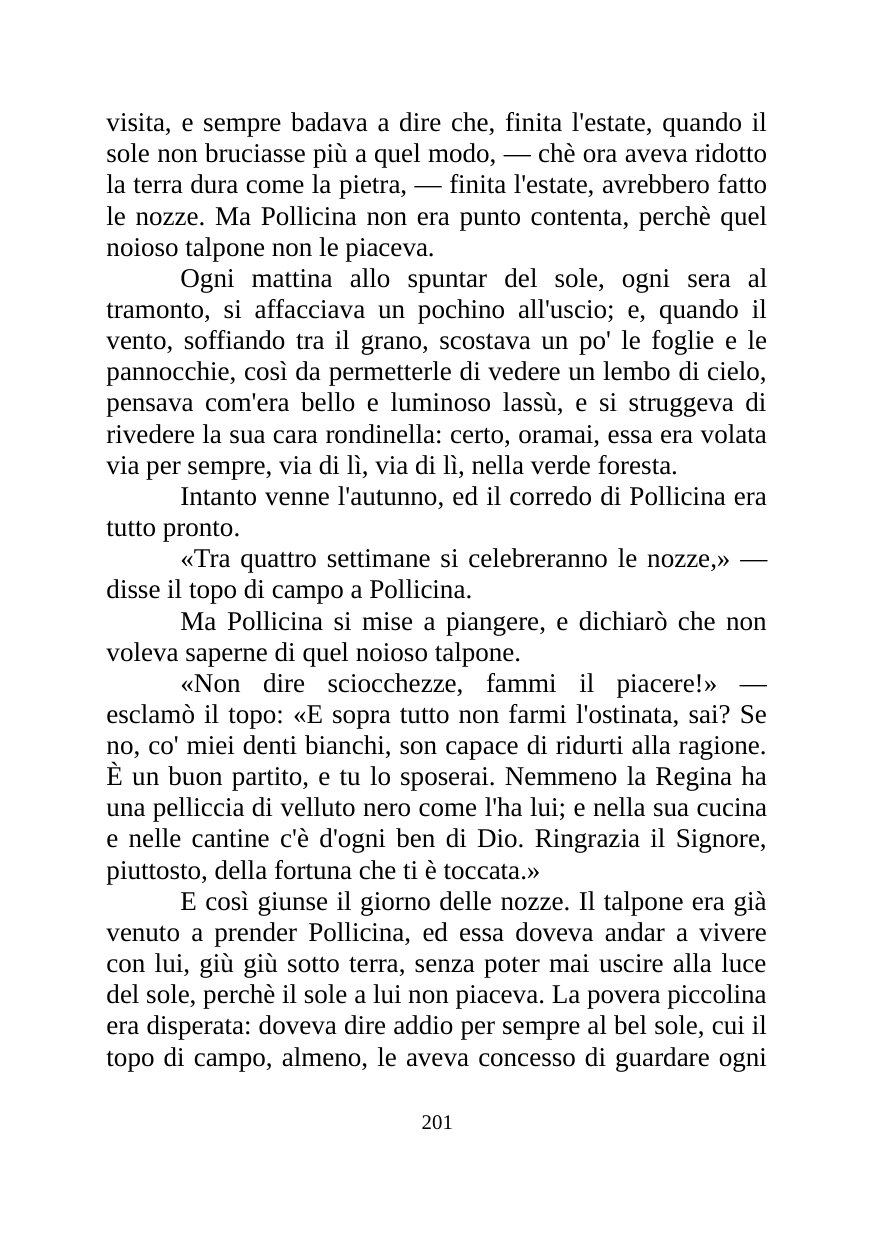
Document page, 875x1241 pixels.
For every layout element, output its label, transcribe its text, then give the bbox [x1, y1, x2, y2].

text Intanto venne l'autunno, ed il corredo di Pollicina era tutto pronto. [106, 480, 768, 542]
text visita, e sempre badava a dire che, finita l'estate, quando il sole non bruciasse più a quel modo, — chè ora aveva ridotto la terra dura come la pietra, — finita l'estate, avrebbero fatto le nozze. Ma Pollicina non era punto contenta, perchè quel noioso talpone non le piaceva. [106, 106, 768, 262]
text Ma Pollicina si mise a piangere, e dichiarò che non voleva saperne di quel noioso talpone. [106, 604, 768, 667]
text E così giunse il giorno delle nozze. Il talpone era già venuto a prender Pollicina, ed essa doveva andar a vivere con lui, giù giù sotto terra, senza poter mai uscire alla luce del sole, perchè il sole a lui non piaceva. La povera piccolina era disperata: doveva dire addio per sempre al bel sole, cui il topo di campo, almeno, le aveva concesso di guardare ogni [106, 885, 768, 1072]
text «Non dire sciocchezze, fammi il piacere!» — esclamò il topo: «E sopra tutto non farmi l'ostinata, sai? Se no, co' miei denti bianchi, son capace di ridurti alla ragione. È un buon partito, e tu lo sposerai. Nemmeno la Regina ha una pelliccia di velluto nero come l'ha lui; e nella sua cucina e nelle cantine c'è d'ogni ben di Dio. Ringrazia il Signore, piuttosto, della fortuna che ti è toccata.» [106, 667, 768, 885]
text Ogni mattina allo spuntar del sole, ogni sera al tramonto, si affacciava un pochino all'uscio; e, quando il vento, soffiando tra il grano, scostava un po' le foglie e le pannocchie, così da permetterle di vedere un lembo di cielo, pensava com'era bello e luminoso lassù, e si struggeva di rivedere la sua cara rondinella: certo, oramai, essa era volata via per sempre, via di lì, via di lì, nella verde foresta. [106, 262, 768, 480]
text «Tra quattro settimane si celebreranno le nozze,» — disse il topo di campo a Pollicina. [106, 542, 768, 604]
